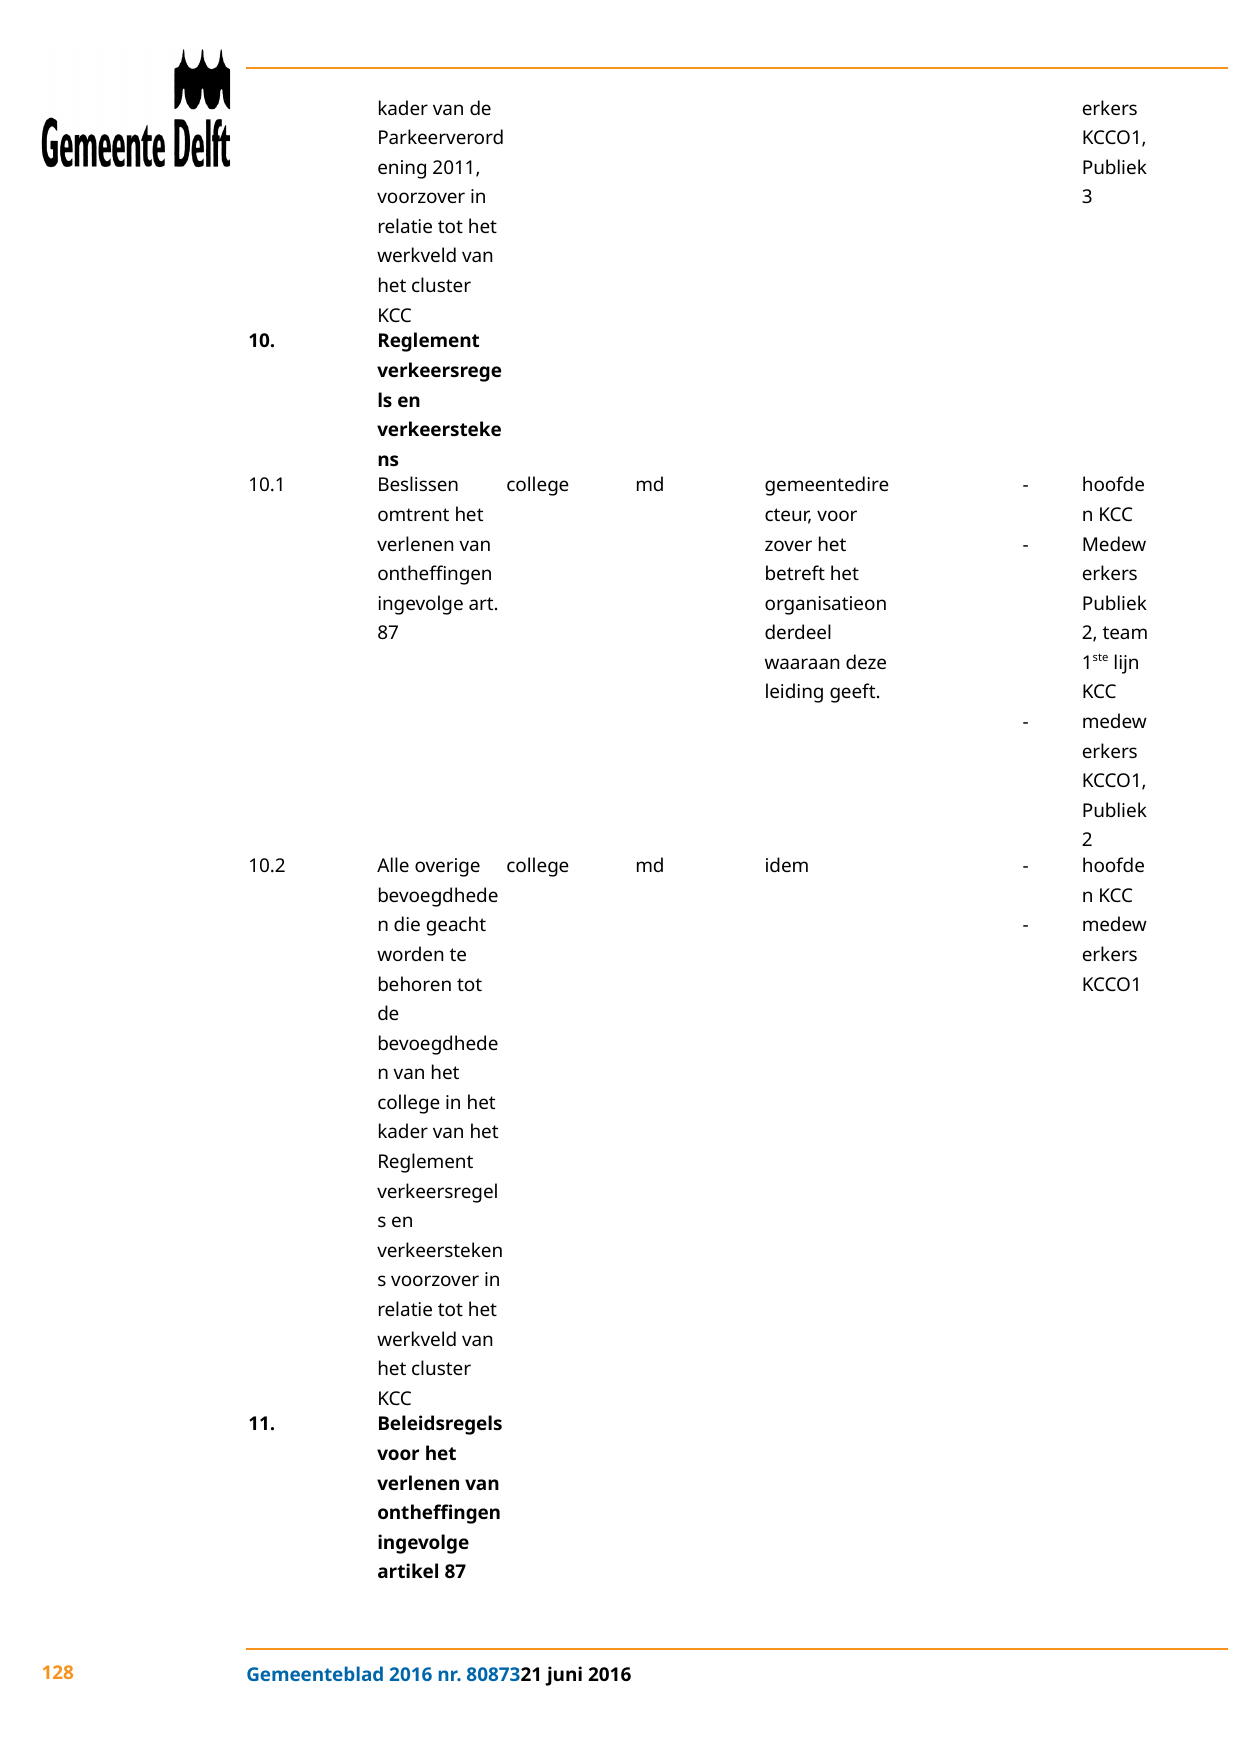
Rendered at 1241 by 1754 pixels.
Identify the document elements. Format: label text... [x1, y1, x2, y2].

table_cell [248, 95, 377, 328]
table_cell [894, 853, 1022, 1411]
table_cell idem [764, 853, 893, 1411]
table_cell [506, 95, 635, 328]
table_cell kader van de Parkeerverordening 2011, voorzover in relatie tot het werkveld van het cluster KCC [377, 95, 506, 328]
table_cell [894, 95, 1022, 328]
table_cell college [506, 853, 635, 1411]
table_cell college [506, 472, 635, 852]
table_cell [764, 328, 893, 472]
table_cell [635, 95, 764, 328]
table_cell 11. [248, 1411, 377, 1584]
table_cell [506, 328, 635, 472]
table_cell Reglement verkeersregels en verkeerstekens [377, 328, 506, 472]
table_cell [635, 328, 764, 472]
table_cell hoofden KCC medewerkers KCCO1 [1023, 853, 1152, 1411]
table_cell hoofden KCC Medewerkers Publiek2, team 1ste lijn KCC medewerkers KCCO1, Publiek2 [1023, 472, 1152, 852]
table_cell 10. [248, 328, 377, 472]
table_cell Beleidsregels voor het verlenen van ontheffingen ingevolge artikel 87 [377, 1411, 506, 1584]
picture [41, 47, 231, 172]
table_cell Beslissen omtrent het verlenen van ontheffingen ingevolge art. 87 [377, 472, 506, 852]
table_cell [1023, 328, 1152, 472]
table_cell [764, 1411, 893, 1584]
table_cell gemeentedirecteur, voor zover het betreft het organisatieonderdeel waaraan deze leiding geeft. [764, 472, 893, 852]
table_cell [894, 1411, 1022, 1584]
table_cell [635, 1411, 764, 1584]
table_cell md [635, 853, 764, 1411]
table_cell md [635, 472, 764, 852]
table_cell 10.1 [248, 472, 377, 852]
table_cell [764, 95, 893, 328]
table_cell Alle overige bevoegdheden die geacht worden te behoren tot de bevoegdheden van het college in het kader van het Reglement verkeersregels en verkeerstekens voorzover in relatie tot het werkveld van het cluster KCC [377, 853, 506, 1411]
table_cell [1023, 1411, 1152, 1584]
table_cell [506, 1411, 635, 1584]
table_cell [894, 328, 1022, 472]
table_cell erkers KCCO1, Publiek 3 [1023, 95, 1152, 328]
table_cell 10.2 [248, 853, 377, 1411]
table_cell [894, 472, 1022, 852]
